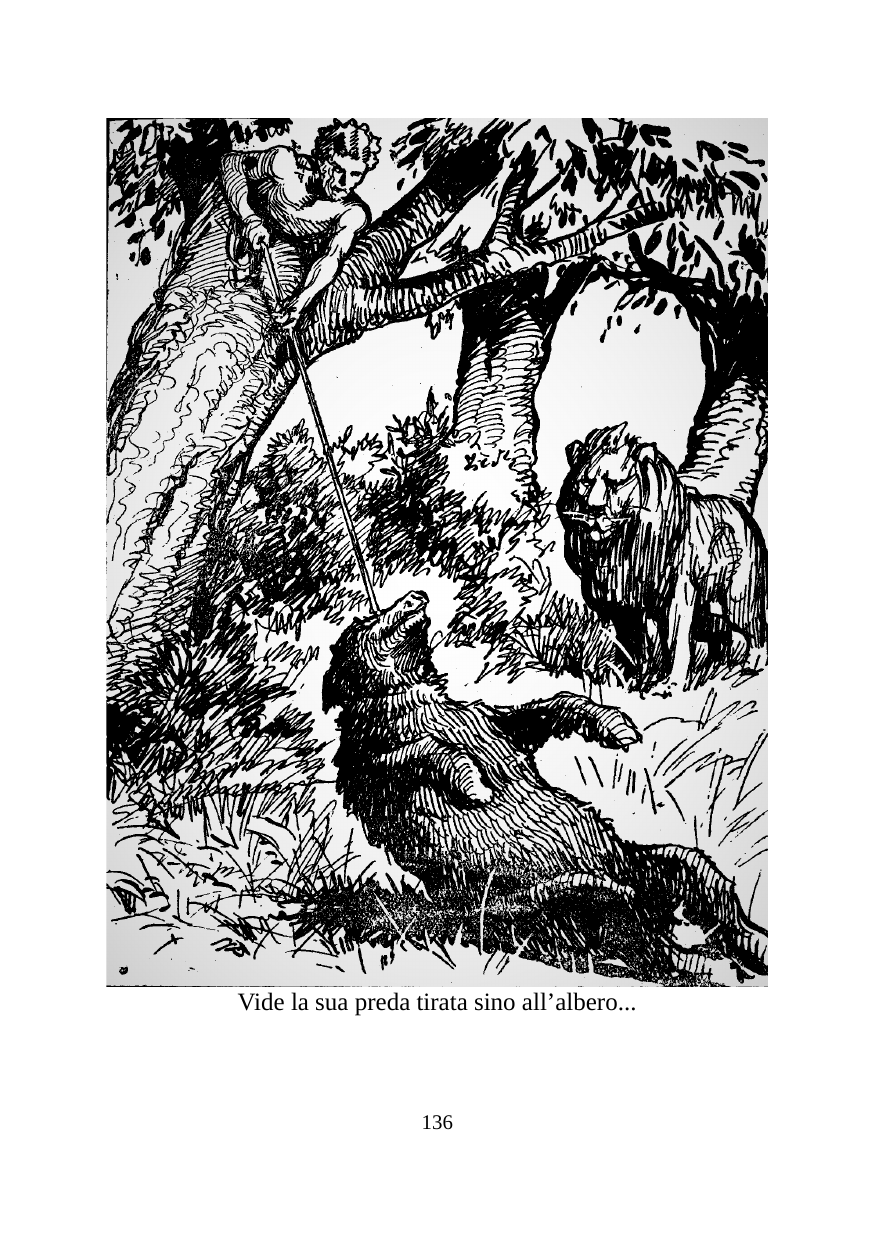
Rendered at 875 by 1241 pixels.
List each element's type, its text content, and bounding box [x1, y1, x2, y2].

picture [106, 118, 768, 987]
text Vide la sua preda tirata sino all’albero... [106, 987, 768, 1016]
